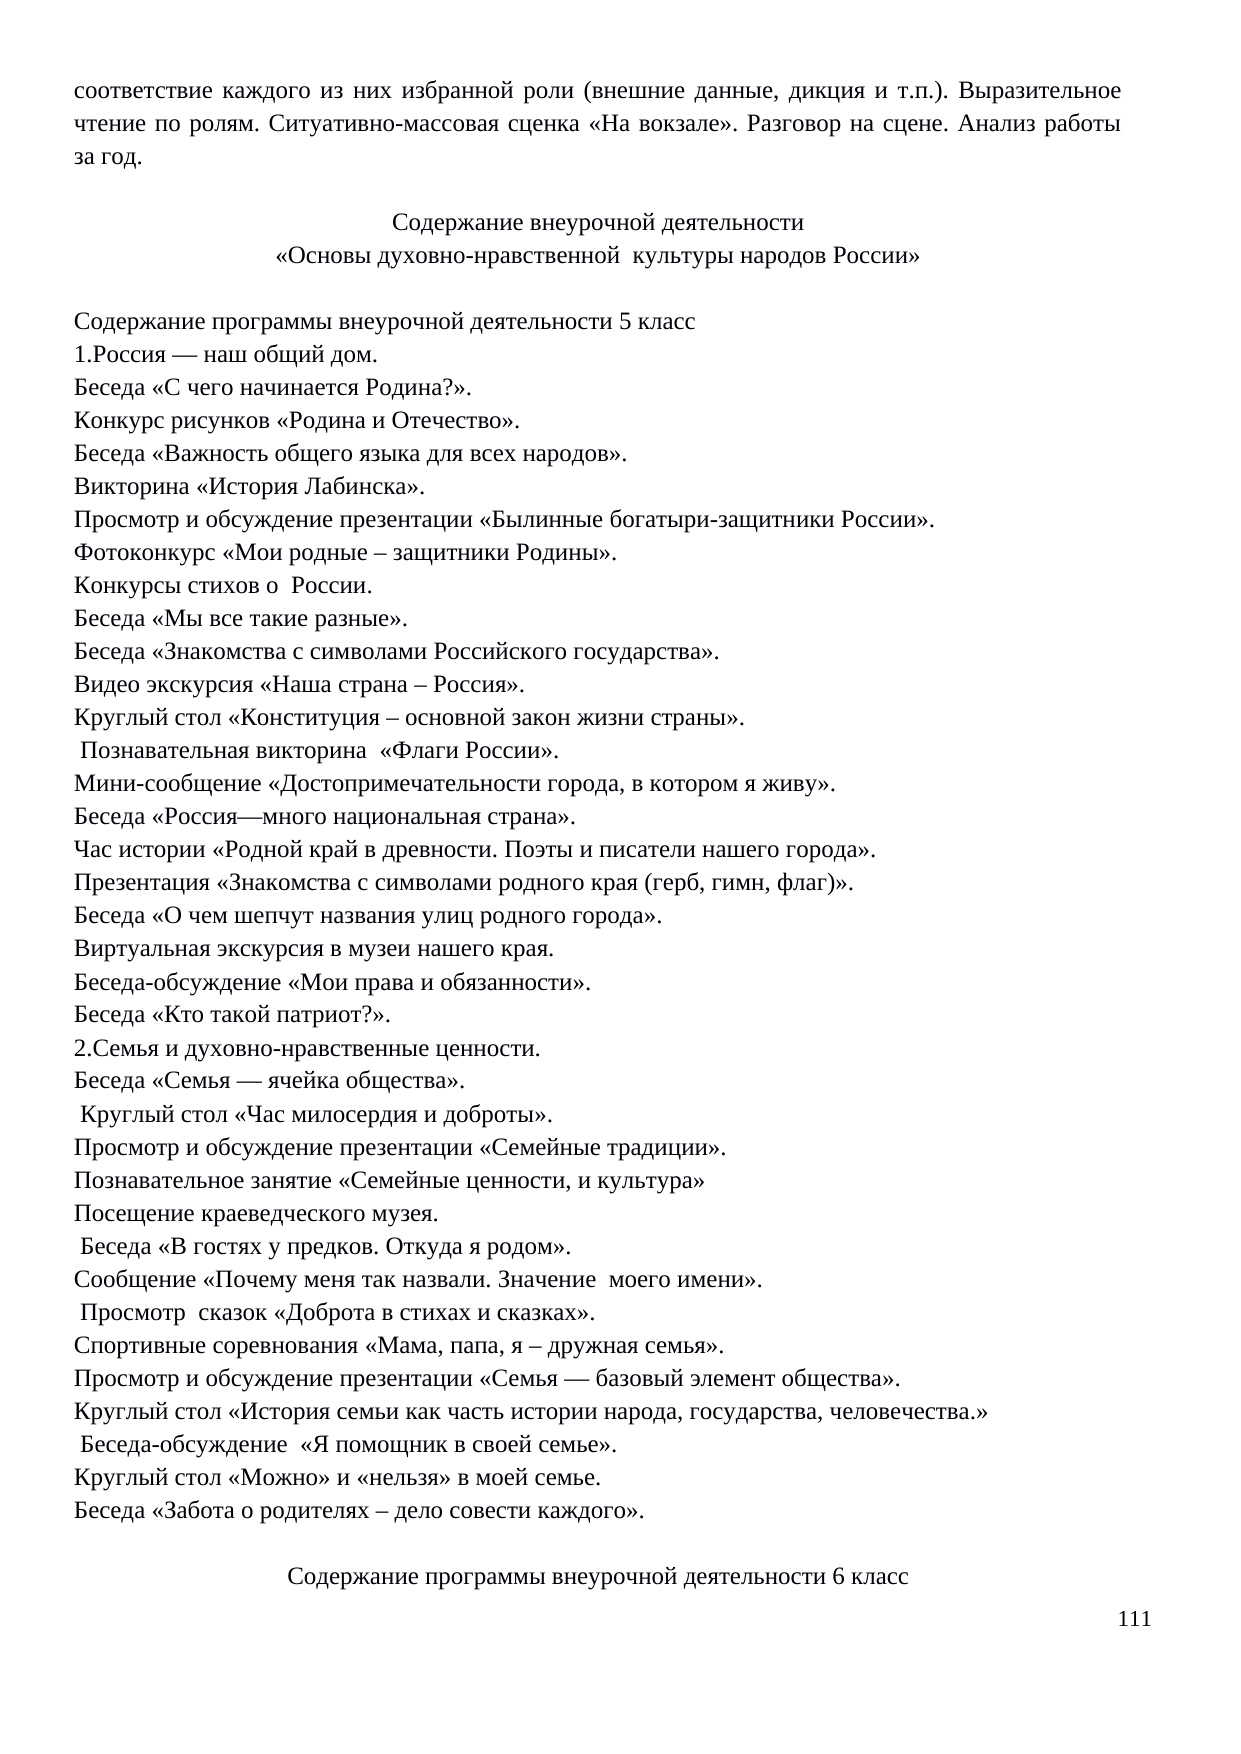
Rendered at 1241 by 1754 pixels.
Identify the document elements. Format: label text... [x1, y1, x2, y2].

text соответствие каждого из них избранной роли (внешние данные, дикция и т.п.). Выразительное чтение по ролям. Ситуативно-массовая сценка «На вокзале». Разговор на сцене. Анализ работы за год. [74, 75, 1122, 170]
text Содержание программы внеурочной деятельности 5 класс [74, 306, 1122, 335]
text Презентация «Знакомства с символами родного края (герб, гимн, флаг)». [74, 867, 1122, 896]
text Беседа «Знакомства с символами Российского государства». [74, 636, 1122, 665]
text Беседа «Кто такой патриот?». [74, 999, 1122, 1028]
text Беседа «С чего начинается Родина?». [74, 372, 1122, 401]
text Просмотр и обсуждение презентации «Семья — базовый элемент общества». [74, 1363, 1122, 1392]
text 1.Россия — наш общий дом. [74, 339, 1122, 368]
text Спортивные соревнования «Мама, папа, я – дружная семья». [74, 1330, 1122, 1358]
text Беседа «Важность общего языка для всех народов». [74, 438, 1122, 467]
text Просмотр и обсуждение презентации «Семейные традиции». [74, 1132, 1122, 1160]
text Круглый стол «История семьи как часть истории народа, государства, человечества.» [74, 1396, 1122, 1424]
text Беседа «В гостях у предков. Откуда я родом». [74, 1231, 1122, 1259]
text Викторина «История Лабинска». [74, 471, 1122, 500]
text «Основы духовно-нравственной культуры народов России» [74, 240, 1122, 269]
text Конкурсы стихов о России. [74, 570, 1122, 599]
text Беседа «О чем шепчут названия улиц родного города». [74, 901, 1122, 929]
text Час истории «Родной край в древности. Поэты и писатели нашего города». [74, 834, 1122, 863]
text Сообщение «Почему меня так назвали. Значение моего имени». [74, 1264, 1122, 1292]
text Круглый стол «Конституция – основной закон жизни страны». [74, 702, 1122, 731]
text Мини-сообщение «Достопримечательности города, в котором я живу». [74, 768, 1122, 797]
text Просмотр и обсуждение презентации «Былинные богатыри-защитники России». [74, 504, 1122, 533]
text Виртуальная экскурсия в музеи нашего края. [74, 933, 1122, 962]
text Беседа «Забота о родителях – дело совести каждого». [74, 1495, 1122, 1524]
text Беседа «Семья — ячейка общества». [74, 1066, 1122, 1094]
text Фотоконкурс «Мои родные – защитники Родины». [74, 537, 1122, 566]
text Содержание внеурочной деятельности [74, 207, 1122, 236]
text Видео экскурсия «Наша страна – Россия». [74, 669, 1122, 698]
text Круглый стол «Час милосердия и доброты». [74, 1099, 1122, 1127]
text Беседа «Россия—много национальная страна». [74, 801, 1122, 830]
text Беседа-обсуждение «Мои права и обязанности». [74, 967, 1122, 995]
text Конкурс рисунков «Родина и Отечество». [74, 405, 1122, 434]
text Познавательное занятие «Семейные ценности, и культура» [74, 1165, 1122, 1193]
text Содержание программы внеурочной деятельности 6 класс [74, 1561, 1122, 1590]
text Круглый стол «Можно» и «нельзя» в моей семье. [74, 1462, 1122, 1491]
text Познавательная викторина «Флаги России». [74, 735, 1122, 764]
text 2.Семья и духовно-нравственные ценности. [74, 1033, 1122, 1061]
text Беседа-обсуждение «Я помощник в своей семье». [74, 1429, 1122, 1458]
text Беседа «Мы все такие разные». [74, 603, 1122, 632]
text Посещение краеведческого музея. [74, 1198, 1122, 1226]
text Просмотр сказок «Доброта в стихах и сказках». [74, 1297, 1122, 1326]
